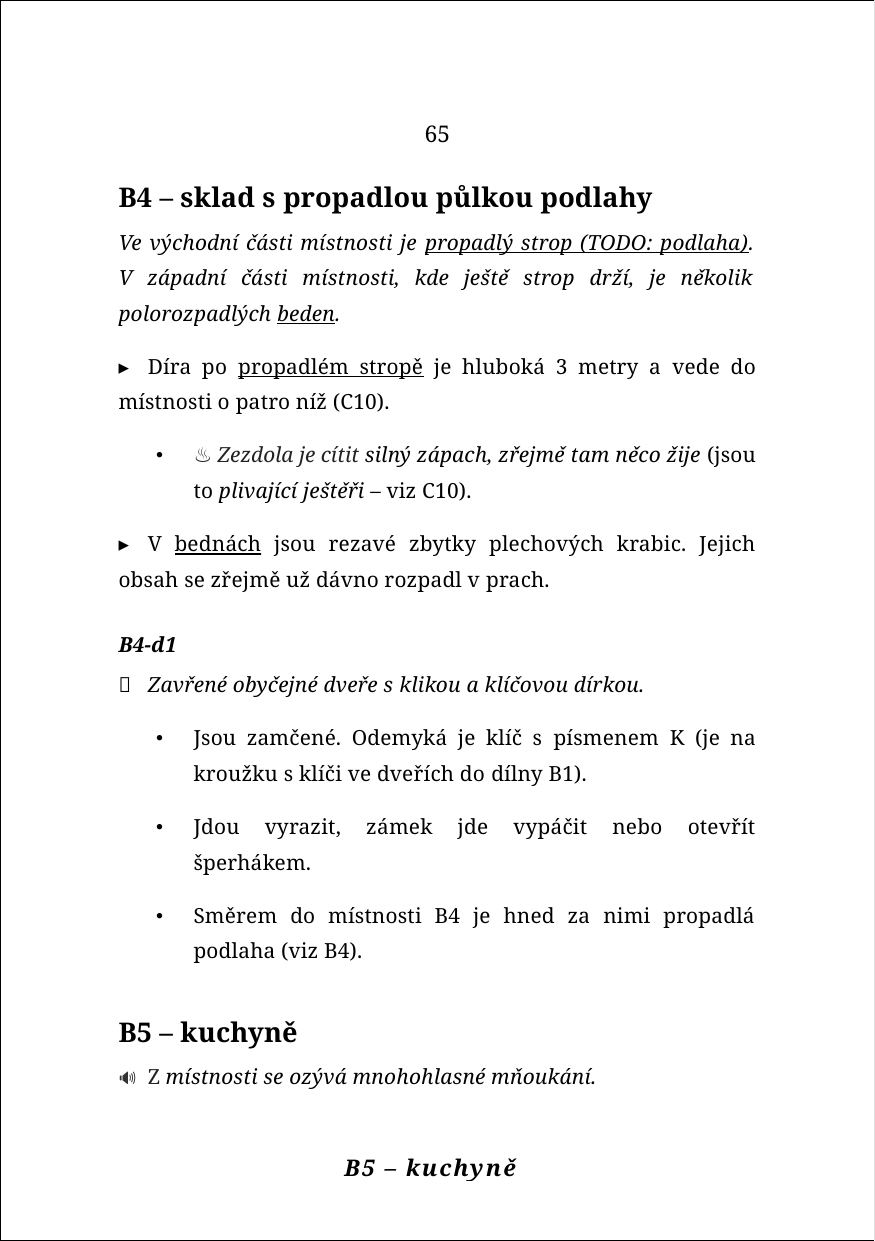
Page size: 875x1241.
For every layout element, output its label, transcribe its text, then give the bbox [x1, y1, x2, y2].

list ♨ Zezdola je cítit silný zápach, zřejmě tam něco žije (jsou to plivající ještěři – viz C10). [156, 441, 756, 504]
subtitle B5 – kuchyně [118, 1013, 756, 1050]
list Jsou zamčené. Odemyká je klíč s⁠ písmenem K⁠ (je na kroužku s⁠ klíči ve dveřích do dílny B1). [156, 723, 756, 787]
text 🔊 Z⁠ místnosti se ozývá mnohohlasné mňoukání. [118, 1062, 756, 1090]
text 🚪 Zavřené obyčejné dveře s⁠ klikou a⁠ klíčovou dírkou. [118, 670, 756, 698]
list Jdou vyrazit, zámek jde vypáčit nebo otevřít šperhákem. [156, 812, 756, 876]
subtitle B4-d1 [118, 630, 756, 658]
list Směrem do místnosti B4 je hned za nimi propadlá podlaha (viz B4). [156, 901, 756, 965]
subtitle B4 – sklad s⁠ propadlou půlkou podlahy [118, 179, 756, 216]
text ▸ Díra po propadlém stropě je hluboká 3 metry a⁠ vede do místnosti o⁠ patro níž (C10). [118, 352, 756, 416]
text Ve východní části místnosti je propadlý strop (TODO: podlaha). V⁠ západní části místnosti, kde ještě strop drží, je několik polorozpadlých beden. [118, 228, 756, 327]
text ▸ V⁠ bednách jsou rezavé zbytky plechových krabic. Jejich obsah se zřejmě už dávno rozpadl v⁠ prach. [118, 529, 756, 593]
